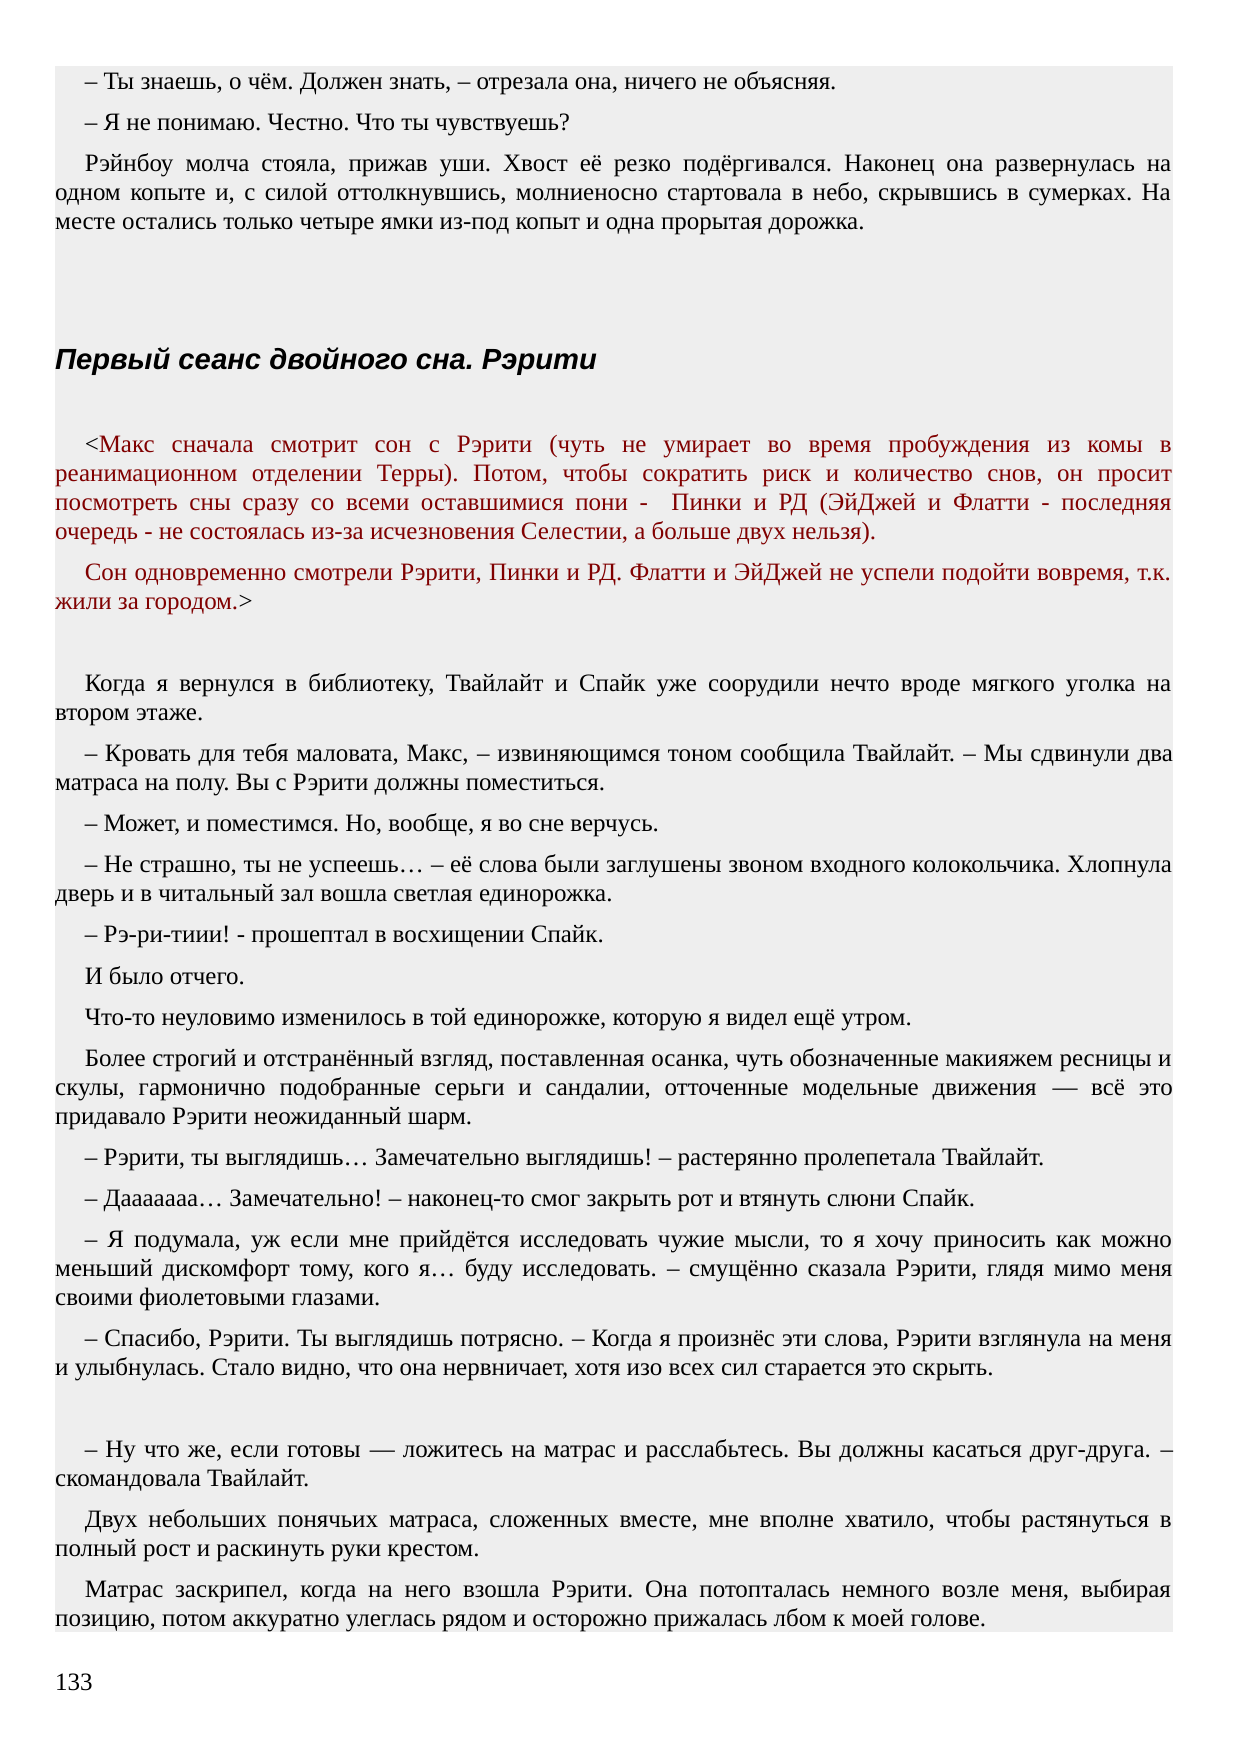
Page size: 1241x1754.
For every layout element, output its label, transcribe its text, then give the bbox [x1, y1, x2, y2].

text Когда я вернулся в библиотеку, Твайлайт и Спайк уже соорудили нечто вроде мягкого уголка на втором этаже. [55, 668, 1173, 726]
text И было отчего. [55, 961, 1173, 989]
text – Рэ-ри-тиии! - прошептал в восхищении Спайк. [55, 919, 1173, 948]
text Матрас заскрипел, когда на него взошла Рэрити. Она потопталась немного возле меня, выбирая позицию, потом аккуратно улеглась рядом и осторожно прижалась лбом к моей голове. [55, 1574, 1173, 1632]
text – Ты знаешь, о чём. Должен знать, – отрезала она, ничего не объясняя. [55, 66, 1173, 95]
text Сон одновременно смотрели Рэрити, Пинки и РД. Флатти и ЭйДжей не успели подойти вовремя, т.к. жили за городом.> [55, 557, 1173, 614]
text – Ну что же, если готовы — ложитесь на матрас и расслабьтесь. Вы должны касаться друг-друга. – скомандовала Твайлайт. [55, 1434, 1173, 1492]
subtitle Первый сеанс двойного сна. Рэрити [55, 342, 1173, 376]
text – Я не понимаю. Честно. Что ты чувствуешь? [55, 107, 1173, 136]
text – Кровать для тебя маловата, Макс, – извиняющимся тоном сообщила Твайлайт. – Мы сдвинули два матраса на полу. Вы с Рэрити должны поместиться. [55, 738, 1173, 796]
text – Спасибо, Рэрити. Ты выглядишь потрясно. – Когда я произнёс эти слова, Рэрити взглянула на меня и улыбнулась. Стало видно, что она нервничает, хотя изо всех сил старается это скрыть. [55, 1323, 1173, 1381]
text Что-то неуловимо изменилось в той единорожке, которую я видел ещё утром. [55, 1002, 1173, 1031]
text – Дааааааа… Замечательно! – наконец-то смог закрыть рот и втянуть слюни Спайк. [55, 1183, 1173, 1212]
text – Рэрити, ты выглядишь… Замечательно выглядишь! – растерянно пролепетала Твайлайт. [55, 1142, 1173, 1171]
text <Макс сначала смотрит сон с Рэрити (чуть не умирает во время пробуждения из комы в реанимационном отделении Терры). Потом, чтобы сократить риск и количество снов, он просит посмотреть сны сразу со всеми оставшимися пони - Пинки и РД (ЭйДжей и Флатти - последняя очередь - не состоялась из-за исчезновения Селестии, а больше двух нельзя). [55, 429, 1173, 544]
text – Может, и поместимся. Но, вообще, я во сне верчусь. [55, 808, 1173, 837]
text Рэйнбоу молча стояла, прижав уши. Хвост её резко подёргивался. Наконец она развернулась на одном копыте и, с силой оттолкнувшись, молниеносно стартовала в небо, скрывшись в сумерках. На месте остались только четыре ямки из-под копыт и одна прорытая дорожка. [55, 148, 1173, 235]
text Более строгий и отстранённый взгляд, поставленная осанка, чуть обозначенные макияжем ресницы и скулы, гармонично подобранные серьги и сандалии, отточенные модельные движения — всё это придавало Рэрити неожиданный шарм. [55, 1043, 1173, 1129]
text – Я подумала, уж если мне прийдётся исследовать чужие мысли, то я хочу приносить как можно меньший дискомфорт тому, кого я… буду исследовать. – смущённо сказала Рэрити, глядя мимо меня своими фиолетовыми глазами. [55, 1224, 1173, 1311]
text Двух небольших понячьих матраса, сложенных вместе, мне вполне хватило, чтобы растянуться в полный рост и раскинуть руки крестом. [55, 1504, 1173, 1562]
text – Не страшно, ты не успеешь… – её слова были заглушены звоном входного колокольчика. Хлопнула дверь и в читальный зал вошла светлая единорожка. [55, 849, 1173, 907]
